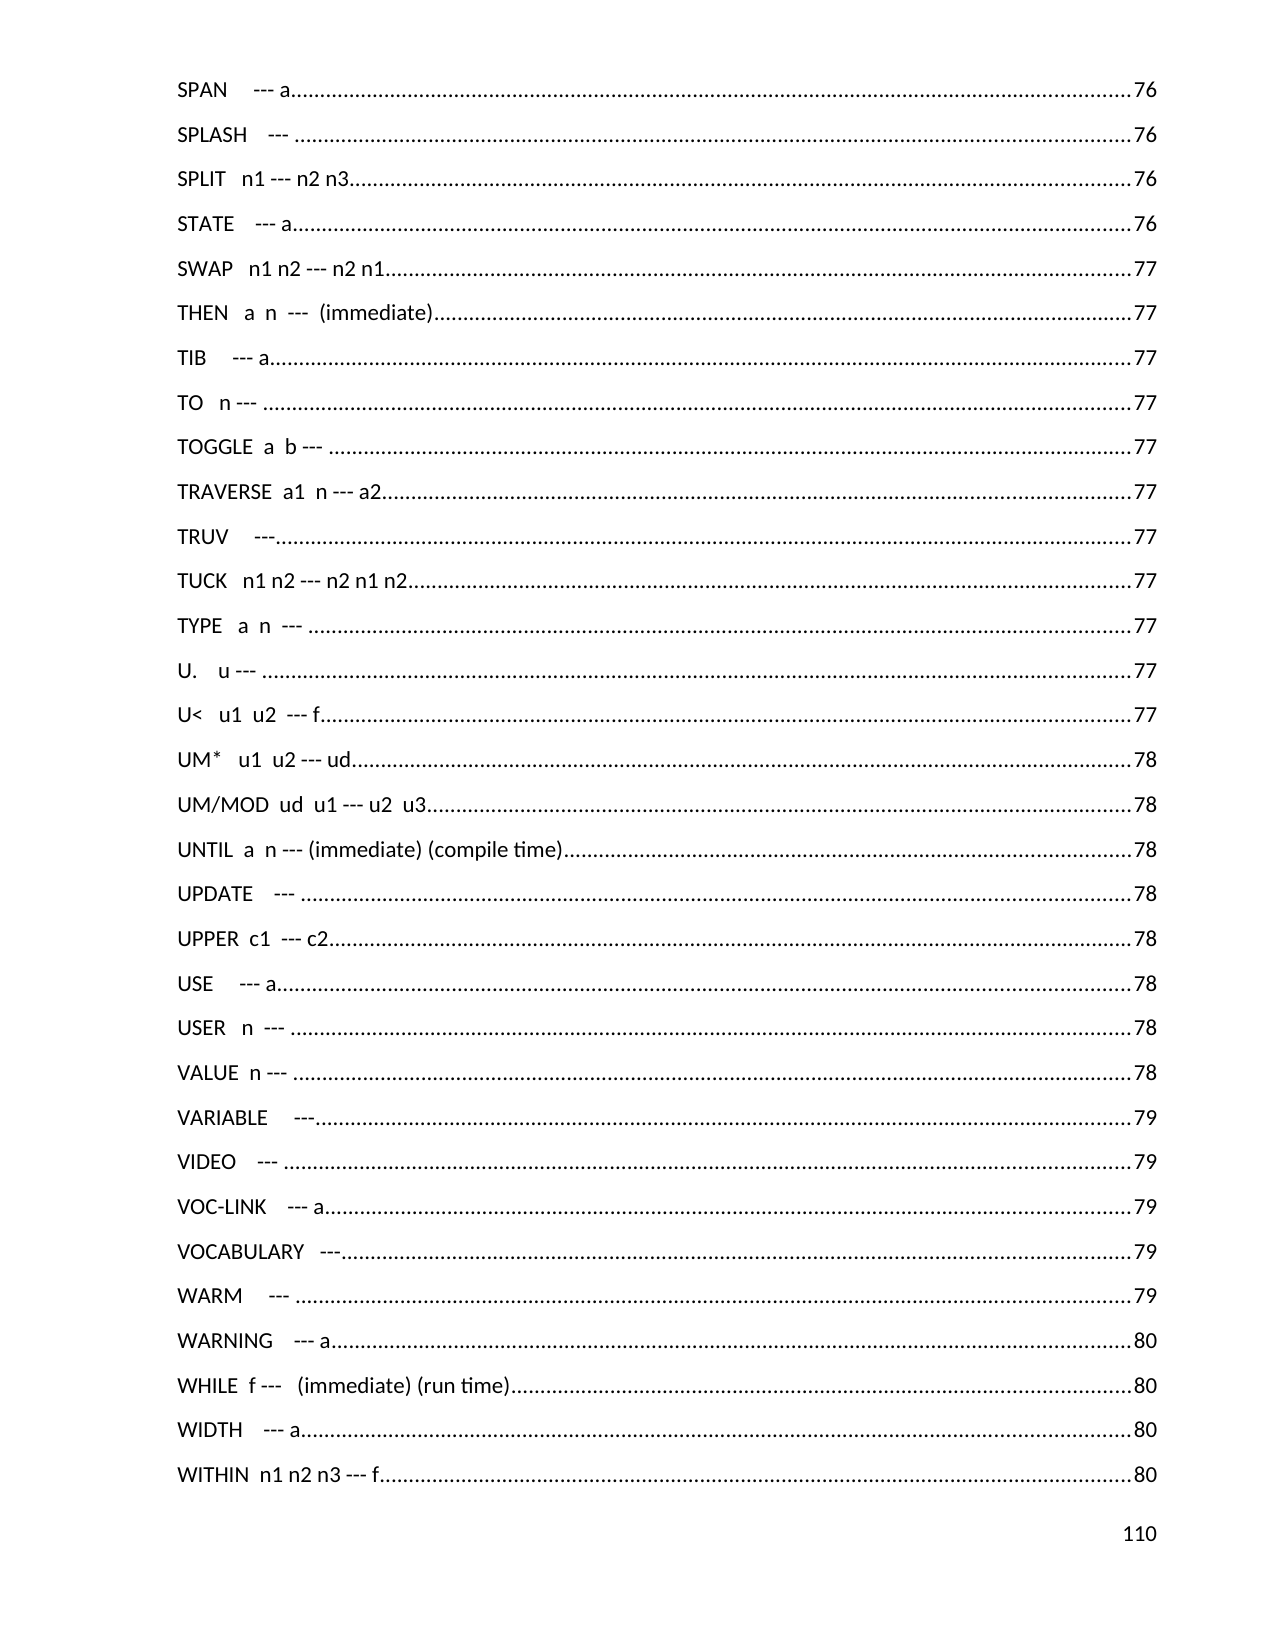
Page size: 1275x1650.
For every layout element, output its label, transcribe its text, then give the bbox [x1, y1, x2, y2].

text VALUE n --- 78 [177, 1058, 1157, 1086]
text TRAVERSE a1 n --- a2 77 [177, 477, 1157, 505]
text TUCK n1 n2 --- n2 n1 n2 77 [177, 567, 1157, 594]
text U. u --- 77 [177, 656, 1157, 684]
text USE --- a 78 [177, 969, 1157, 997]
text WHILE f --- (immediate) (run time) 80 [177, 1371, 1157, 1399]
text WARNING --- a 80 [177, 1326, 1157, 1354]
text SWAP n1 n2 --- n2 n1 77 [177, 254, 1157, 282]
text VARIABLE --- 79 [177, 1103, 1157, 1131]
text UM/MOD ud u1 --- u2 u3 78 [177, 790, 1157, 818]
text WARM --- 79 [177, 1282, 1157, 1309]
text TYPE a n --- 77 [177, 611, 1157, 639]
text WIDTH --- a 80 [177, 1416, 1157, 1444]
text UPPER c1 --- c2 78 [177, 924, 1157, 952]
text TIB --- a 77 [177, 343, 1157, 371]
text TO n --- 77 [177, 388, 1157, 416]
text UM* u1 u2 --- ud 78 [177, 745, 1157, 773]
text TOGGLE a b --- 77 [177, 432, 1157, 461]
text VOCABULARY --- 79 [177, 1237, 1157, 1265]
text SPLIT n1 --- n2 n3 76 [177, 164, 1157, 192]
text TRUV --- 77 [177, 522, 1157, 550]
text THEN a n --- (immediate) 77 [177, 298, 1157, 326]
text VIDEO --- 79 [177, 1147, 1157, 1176]
text UNTIL a n --- (immediate) (compile time) 78 [177, 835, 1157, 863]
text SPLASH --- 76 [177, 120, 1157, 148]
text VOC-LINK --- a 79 [177, 1192, 1157, 1220]
text SPAN --- a 76 [177, 75, 1157, 103]
text UPDATE --- 78 [177, 879, 1157, 907]
text STATE --- a 76 [177, 209, 1157, 237]
text U< u1 u2 --- f 77 [177, 701, 1157, 729]
text WITHIN n1 n2 n3 --- f 80 [177, 1460, 1157, 1488]
text USER n --- 78 [177, 1013, 1157, 1041]
